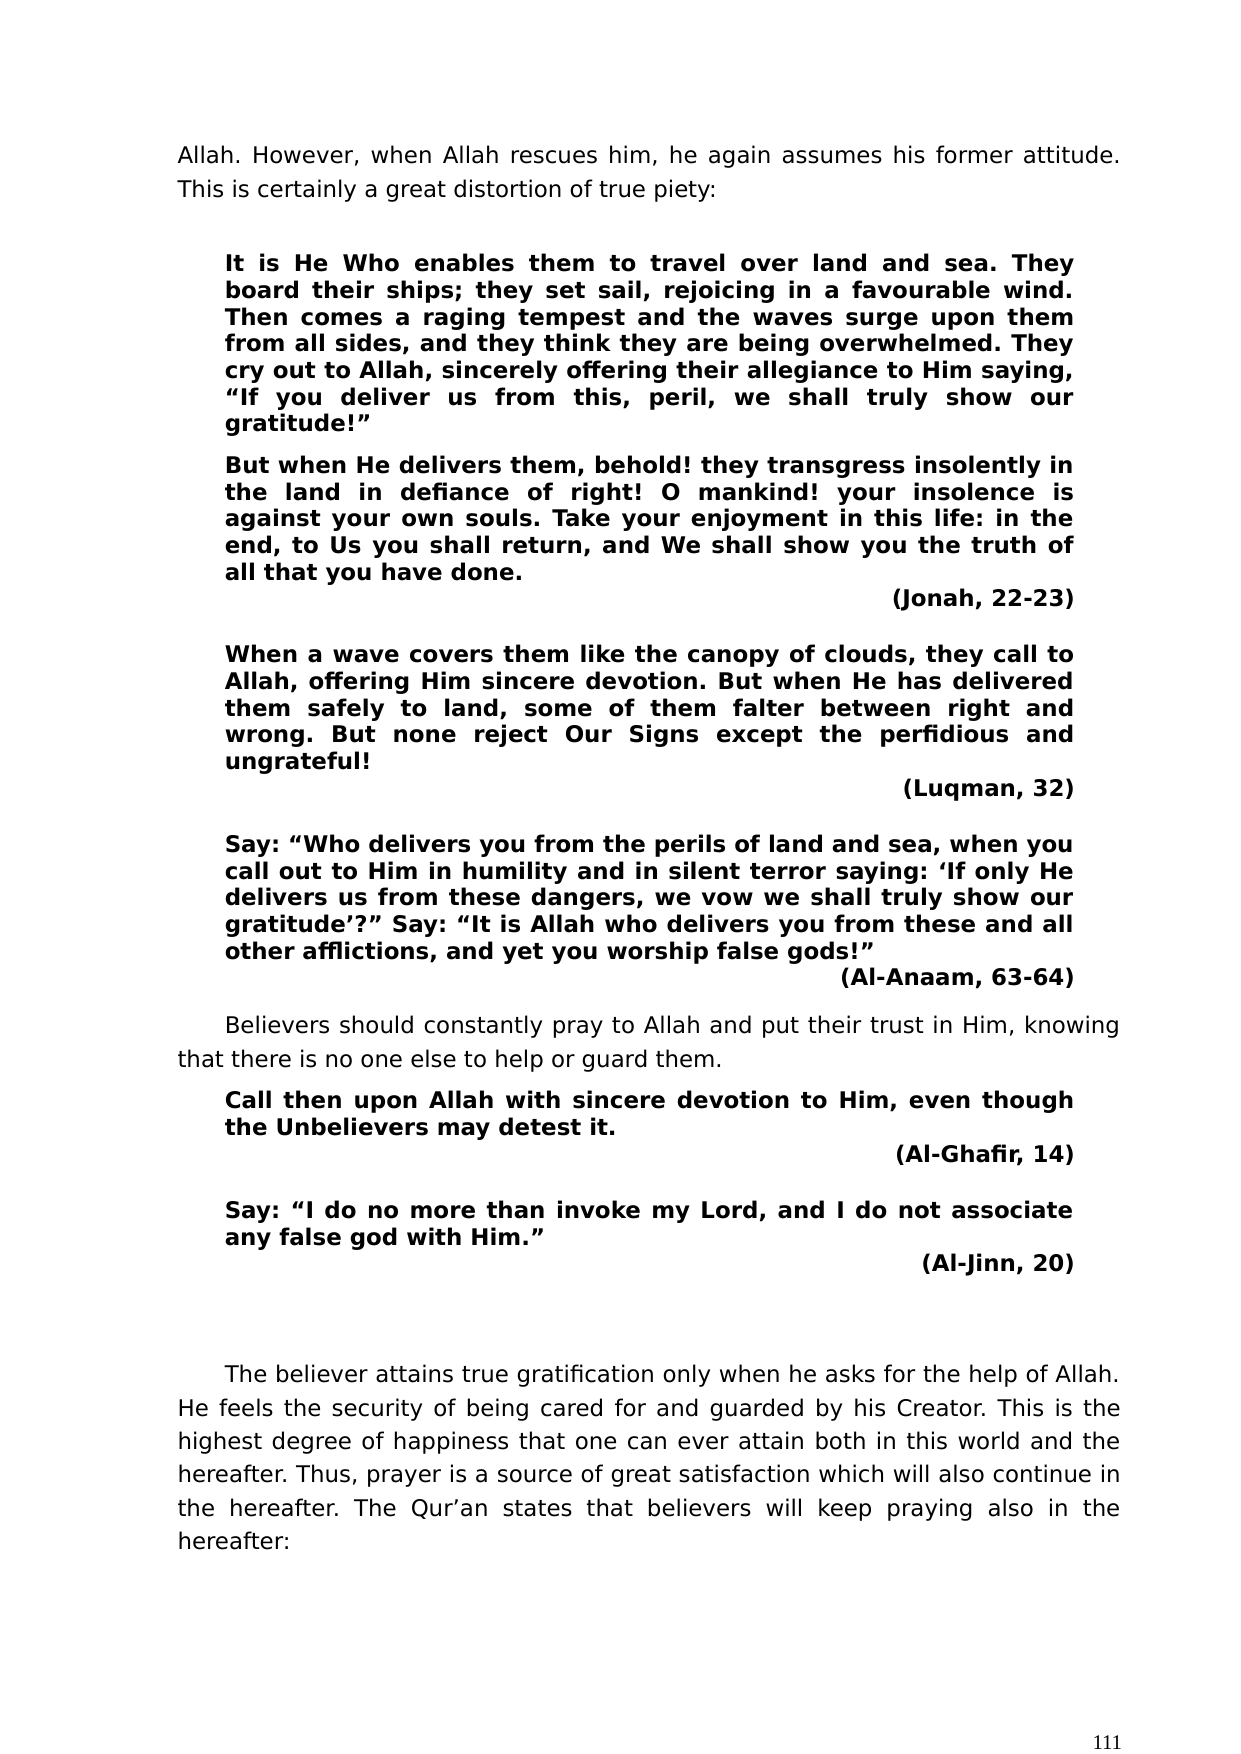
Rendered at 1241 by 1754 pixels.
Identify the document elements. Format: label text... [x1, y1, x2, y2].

text Say: “Who delivers you from the perils of land and sea, when you call out to Him in humility and in silent terror saying: ‘If only He delivers us from these dangers, we vow we shall truly show our gratitude’?” Say: “It is Allah who delivers you from these and all other afflictions, and yet you worship false gods!” [224, 831, 1075, 964]
text When a wave covers them like the canopy of clouds, they call to Allah, offering Him sincere devotion. But when He has delivered them safely to land, some of them falter between right and wrong. But none reject Our Signs except the perfidious and ungrateful! [224, 642, 1075, 775]
text (Al-Anaam, 63-64) [224, 964, 1075, 991]
text But when He delivers them, behold! they transgress insolently in the land in defiance of right! O mankind! your insolence is against your own souls. Take your enjoyment in this life: in the end, to Us you shall return, and We shall show you the truth of all that you have done. [224, 452, 1075, 585]
text Say: “I do no more than invoke my Lord, and I do not associate any false god with Him.” [224, 1197, 1075, 1250]
text Believers should constantly pray to Allah and put their trust in Him, knowing that there is no one else to help or guard them. [177, 1006, 1122, 1073]
text (Jonah, 22-23) [224, 585, 1075, 612]
text The believer attains true gratification only when he asks for the help of Allah. He feels the security of being cared for and guarded by his Creator. This is the highest degree of happiness that one can ever attain both in this world and the hereafter. Thus, prayer is a source of great satisfaction which will also continue in the hereafter. The Qur’an states that believers will keep praying also in the hereafter: [177, 1355, 1122, 1555]
text Call then upon Allah with sincere devotion to Him, even though the Unbelievers may detest it. [224, 1087, 1075, 1141]
text (Luqman, 32) [224, 775, 1075, 802]
text Allah. However, when Allah rescues him, he again assumes his former attitude. This is certainly a great distortion of true piety: [177, 136, 1122, 202]
text It is He Who enables them to travel over land and sea. They board their ships; they set sail, rejoicing in a favourable wind. Then comes a raging tempest and the waves surge upon them from all sides, and they think they are being overwhelmed. They cry out to Allah, sincerely offering their allegiance to Him saying, “If you deliver us from this, peril, we shall truly show our gratitude!” [224, 251, 1075, 437]
text (Al-Jinn, 20) [224, 1250, 1075, 1277]
text (Al-Ghafir, 14) [224, 1141, 1075, 1167]
